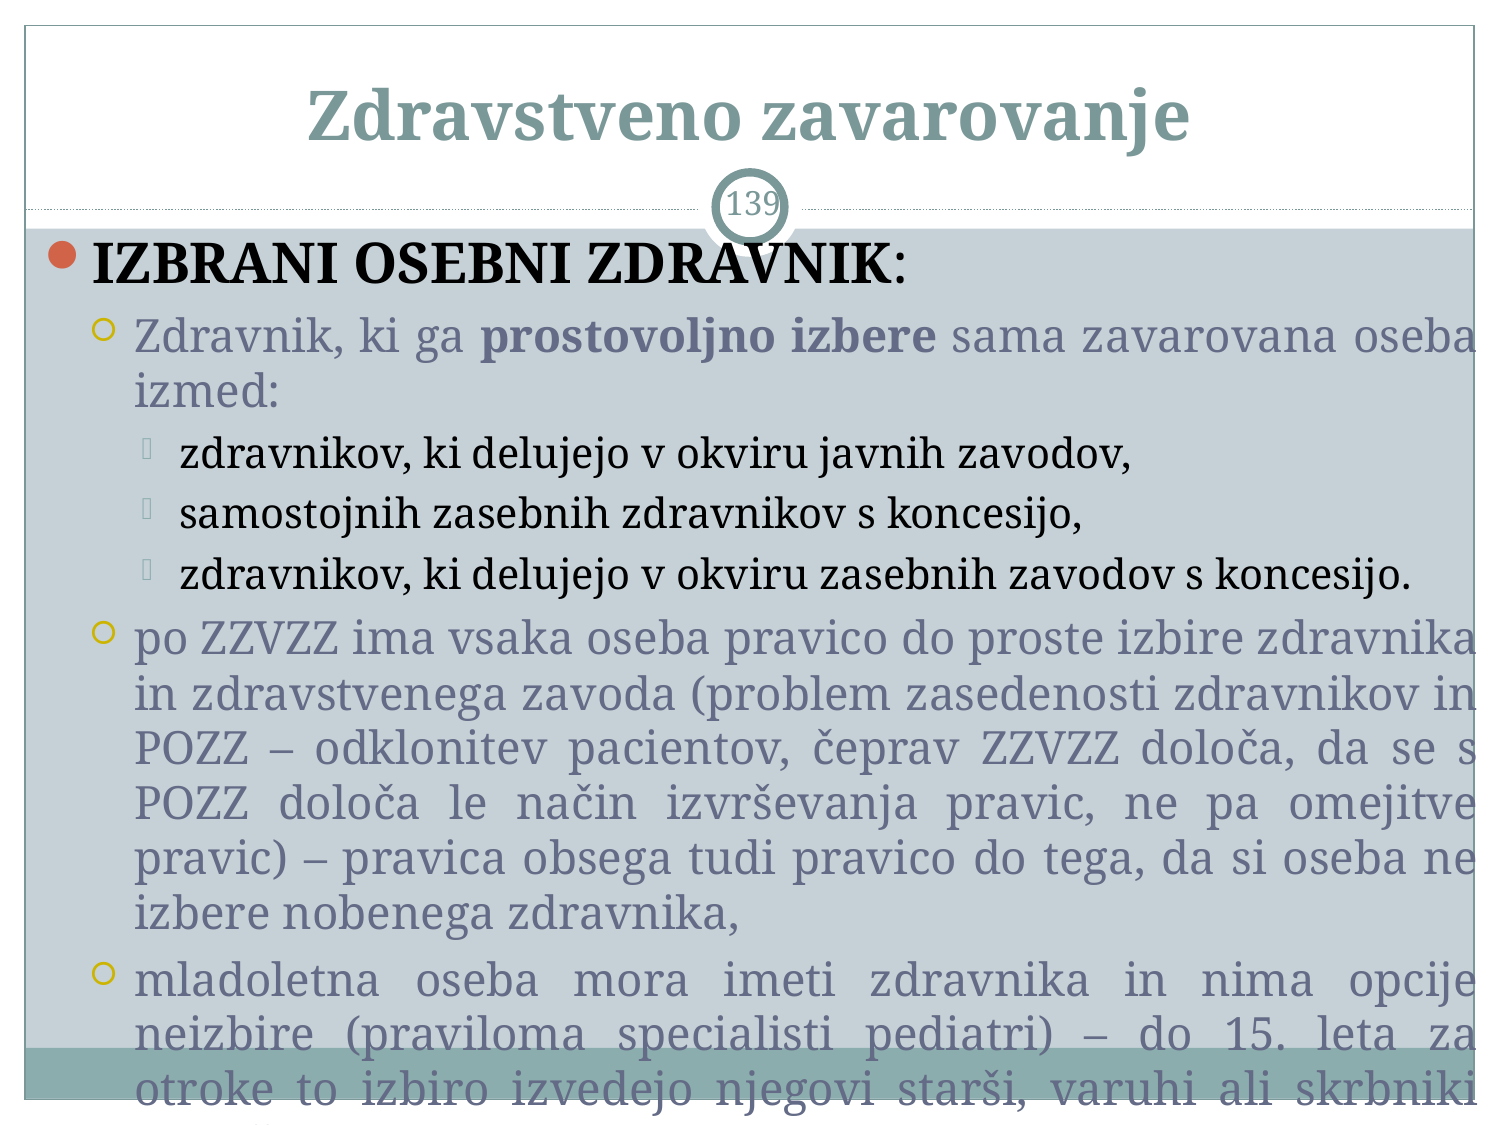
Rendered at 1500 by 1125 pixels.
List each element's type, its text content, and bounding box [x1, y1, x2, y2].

list IZBRANI OSEBNI ZDRAVNIK: Zdravnik, ki ga prostovoljno izbere sama zavarovana oseba izmed: zdravnikov, ki delujejo v okviru javnih zavodov, samostojnih zasebnih zdravnikov s koncesijo, zdravnikov, ki delujejo v okviru zasebnih zavodov s koncesijo. po ZZVZZ ima vsaka oseba pravico do proste izbire zdravnika in zdravstvenega zavoda (problem zasedenosti zdravnikov in POZZ – odklonitev pacientov, čeprav ZZVZZ določa, da se s POZZ določa le način izvrševanja pravic, ne pa omejitve pravic) – pravica obsega tudi pravico do tega, da si oseba ne izbere nobenega zdravnika, mladoletna oseba mora imeti zdravnika in nima opcije neizbire (praviloma specialisti pediatri) – do 15. leta za otroke to izbiro izvedejo njegovi starši, varuhi ali skrbniki (162. člen POZZ). [29, 220, 1495, 1080]
title Zdravstveno zavarovanje [49, 37, 1450, 162]
text_box [715, 168, 791, 241]
